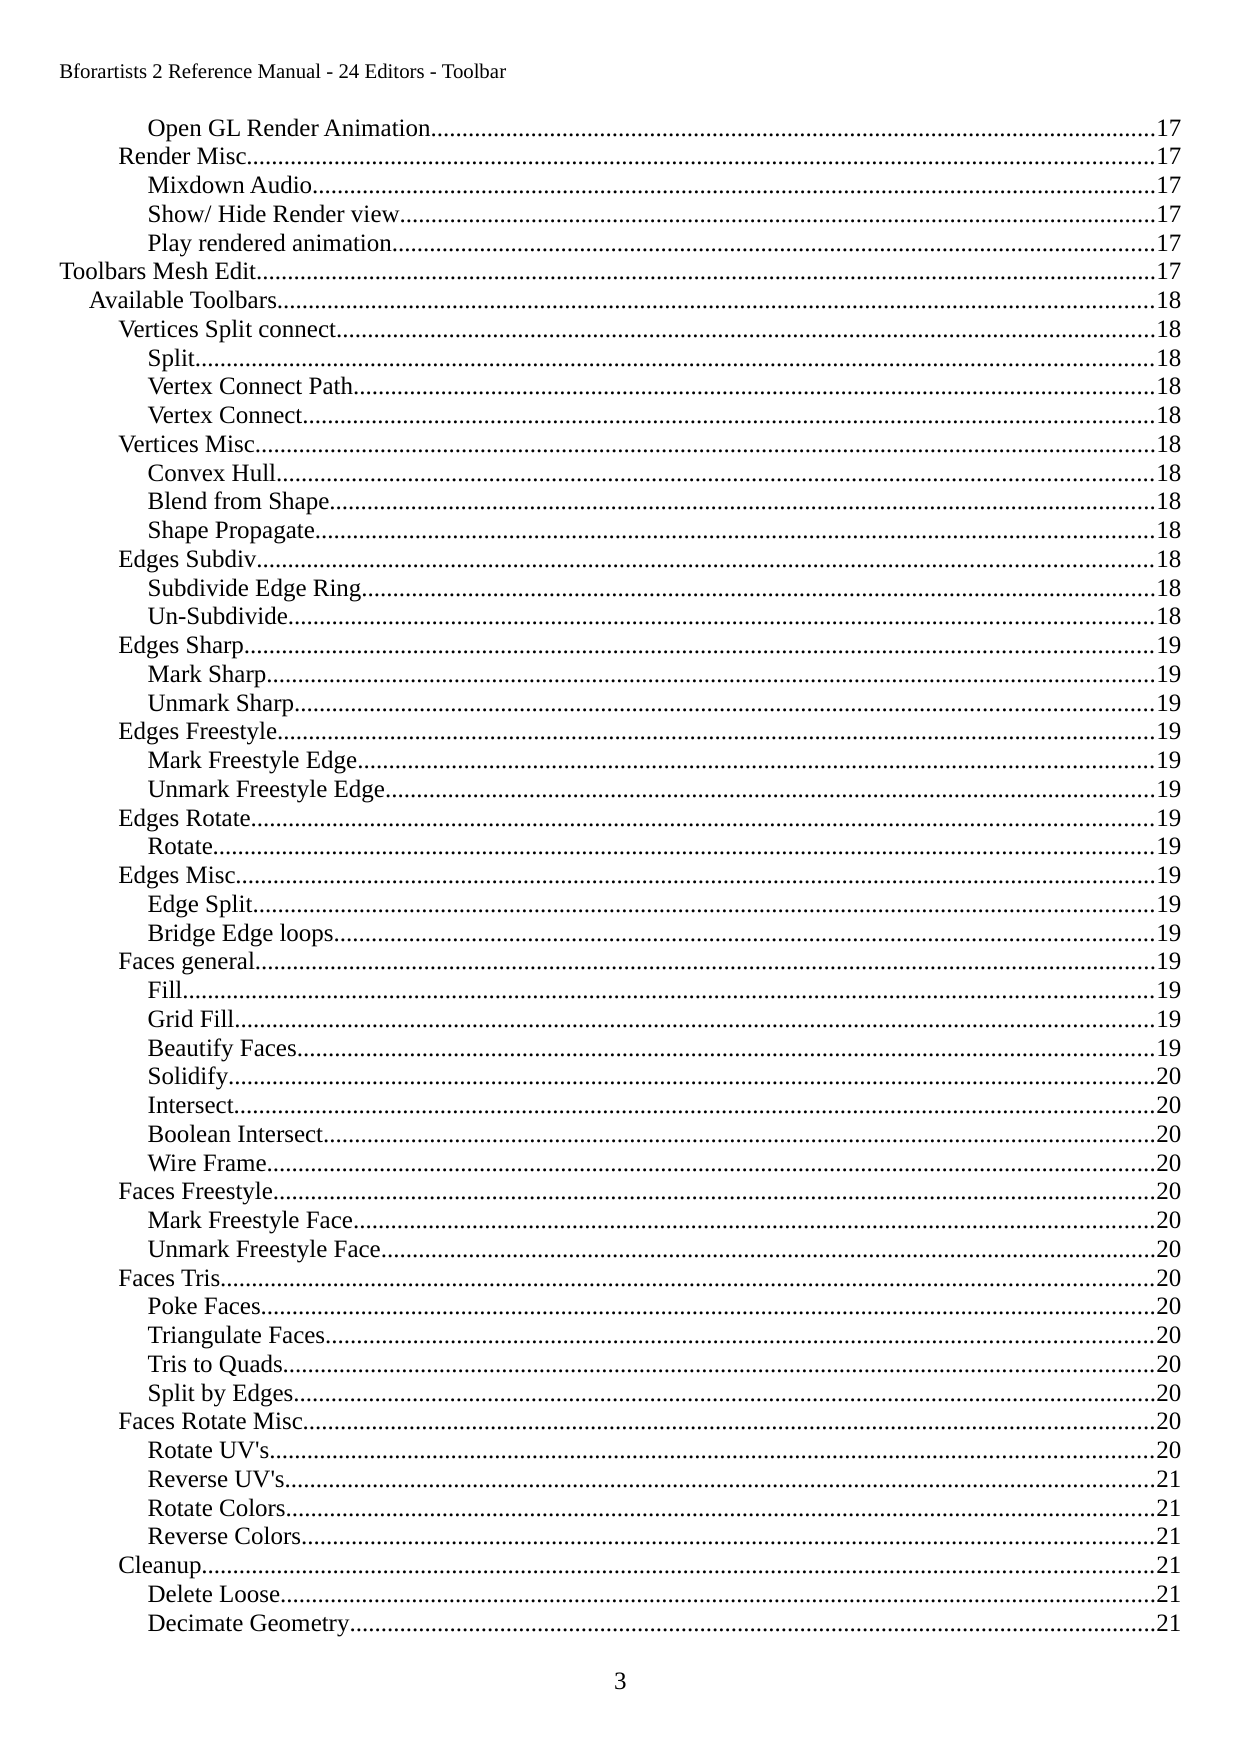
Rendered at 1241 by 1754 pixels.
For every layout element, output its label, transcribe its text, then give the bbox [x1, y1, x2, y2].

text Split by Edges 20 [147, 1378, 1181, 1406]
text Play rendered animation 17 [147, 228, 1181, 256]
text Open GL Render Animation 17 [147, 113, 1181, 141]
text Toolbars Mesh Edit 17 [59, 256, 1181, 285]
text Triangulate Faces 20 [147, 1320, 1181, 1349]
text Edges Subdiv 18 [118, 544, 1181, 573]
text Faces Freestyle 20 [118, 1176, 1181, 1205]
text Grid Fill 19 [147, 1004, 1181, 1033]
text Bridge Edge loops 19 [147, 918, 1181, 946]
text Wire Frame 20 [147, 1148, 1181, 1176]
text Vertex Connect 18 [147, 400, 1181, 429]
text Un-Subdivide 18 [147, 601, 1181, 630]
text Beautify Faces 19 [147, 1033, 1181, 1061]
text Split 18 [147, 343, 1181, 371]
text Cleanup 21 [118, 1550, 1181, 1579]
text Tris to Quads 20 [147, 1349, 1181, 1378]
text Reverse UV's 21 [147, 1464, 1181, 1493]
text Edge Split 19 [147, 889, 1181, 918]
text Unmark Sharp 19 [147, 688, 1181, 716]
text Shape Propagate 18 [147, 515, 1181, 544]
text Vertices Split connect 18 [118, 314, 1181, 343]
text Fill 19 [147, 975, 1181, 1004]
text Available Toolbars 18 [88, 285, 1181, 314]
text Mark Sharp 19 [147, 659, 1181, 688]
text Unmark Freestyle Face 20 [147, 1234, 1181, 1263]
text Render Misc 17 [118, 141, 1181, 170]
text Rotate 19 [147, 831, 1181, 860]
text Delete Loose 21 [147, 1579, 1181, 1608]
text Blend from Shape 18 [147, 486, 1181, 515]
text Decimate Geometry 21 [147, 1608, 1181, 1636]
text Rotate Colors 21 [147, 1493, 1181, 1521]
text Edges Rotate 19 [118, 803, 1181, 831]
text Boolean Intersect 20 [147, 1119, 1181, 1148]
text Convex Hull 18 [147, 458, 1181, 486]
text Poke Faces 20 [147, 1291, 1181, 1320]
text Show/ Hide Render view 17 [147, 199, 1181, 228]
text Edges Freestyle 19 [118, 716, 1181, 745]
text Faces general 19 [118, 946, 1181, 975]
text Solidify 20 [147, 1061, 1181, 1090]
text Subdivide Edge Ring 18 [147, 573, 1181, 601]
text Mark Freestyle Edge 19 [147, 745, 1181, 774]
text Reverse Colors 21 [147, 1521, 1181, 1550]
text Rotate UV's 20 [147, 1435, 1181, 1464]
text Unmark Freestyle Edge 19 [147, 774, 1181, 803]
text Mixdown Audio 17 [147, 170, 1181, 199]
text Vertices Misc 18 [118, 429, 1181, 458]
text Edges Sharp 19 [118, 630, 1181, 659]
text Vertex Connect Path 18 [147, 371, 1181, 400]
text Intersect 20 [147, 1090, 1181, 1119]
text Faces Tris 20 [118, 1263, 1181, 1291]
text Edges Misc 19 [118, 860, 1181, 889]
text Mark Freestyle Face 20 [147, 1205, 1181, 1234]
text Faces Rotate Misc 20 [118, 1406, 1181, 1435]
